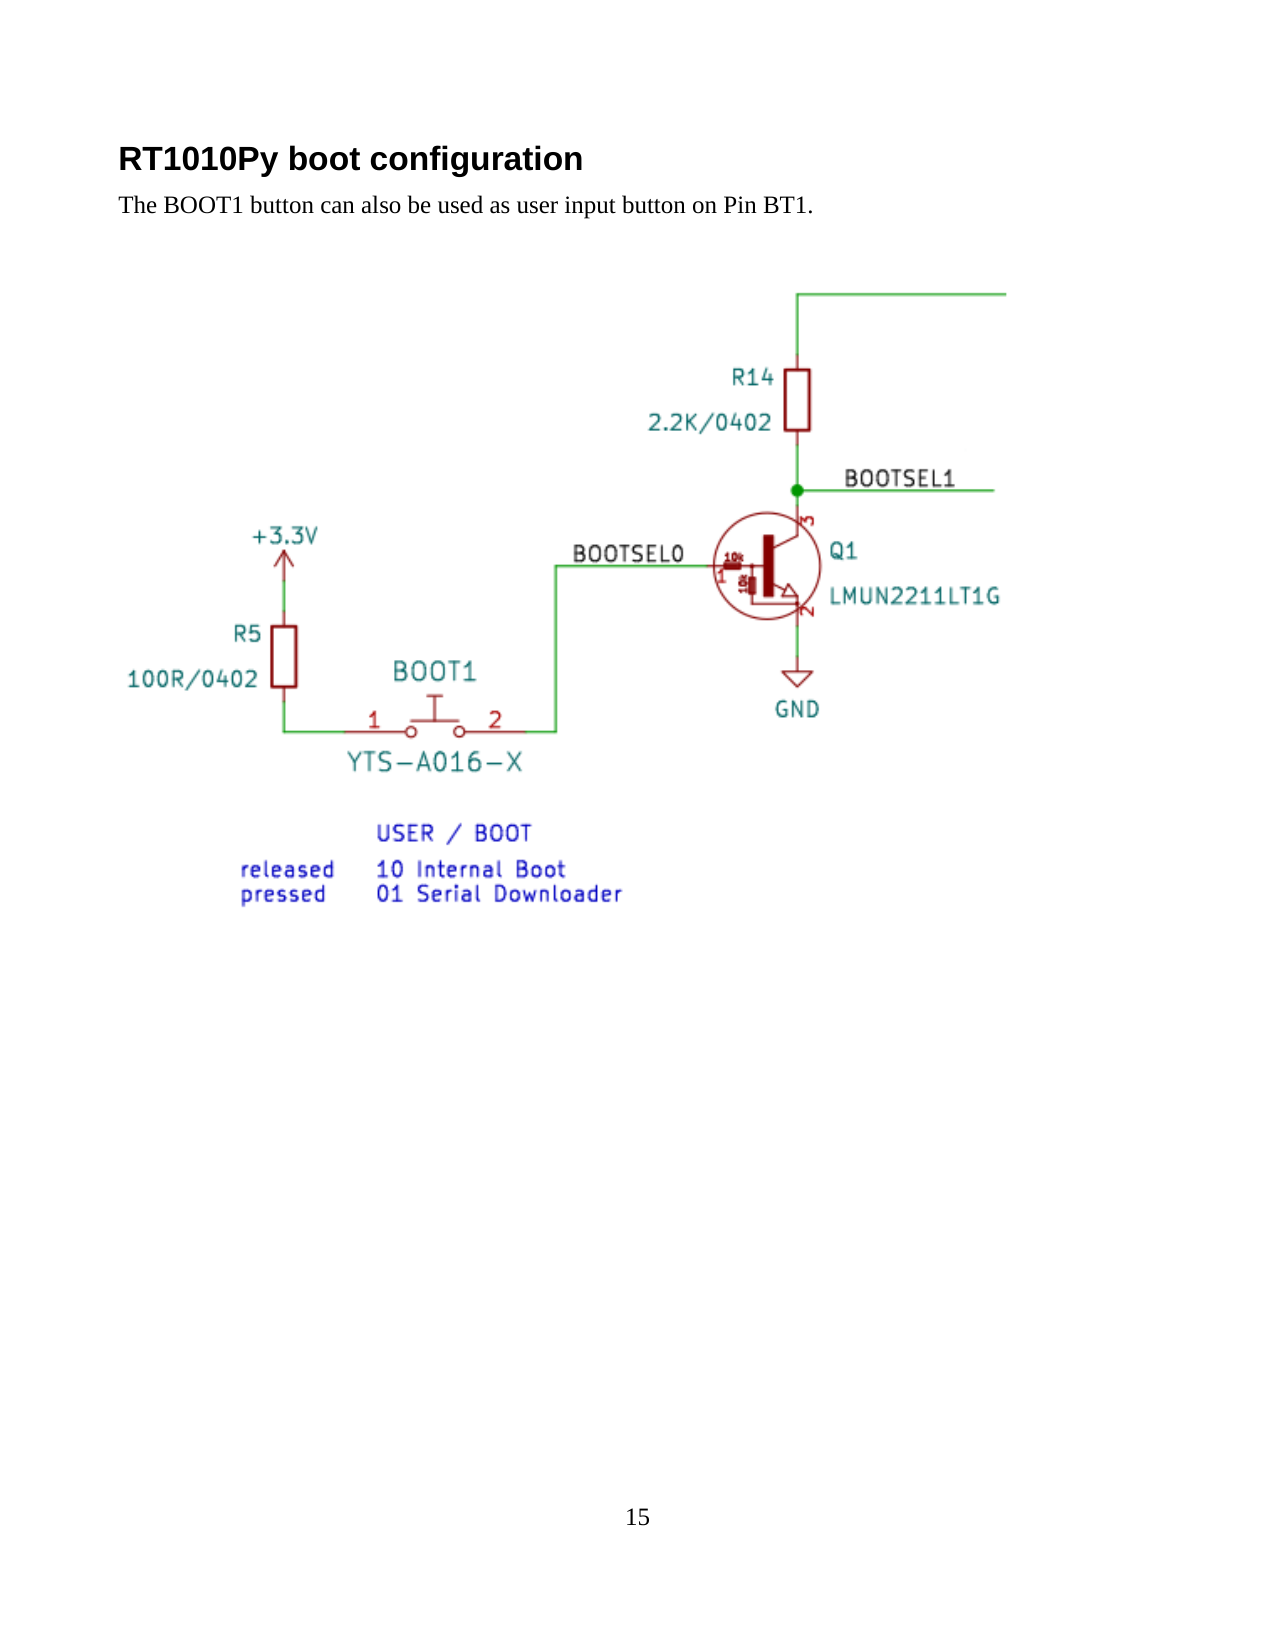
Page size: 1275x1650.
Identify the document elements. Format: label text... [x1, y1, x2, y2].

picture [118, 223, 1007, 929]
subtitle RT1010Py boot configuration [118, 139, 1157, 178]
text The BOOT1 button can also be used as user input button on Pin BT1. [118, 190, 1157, 223]
